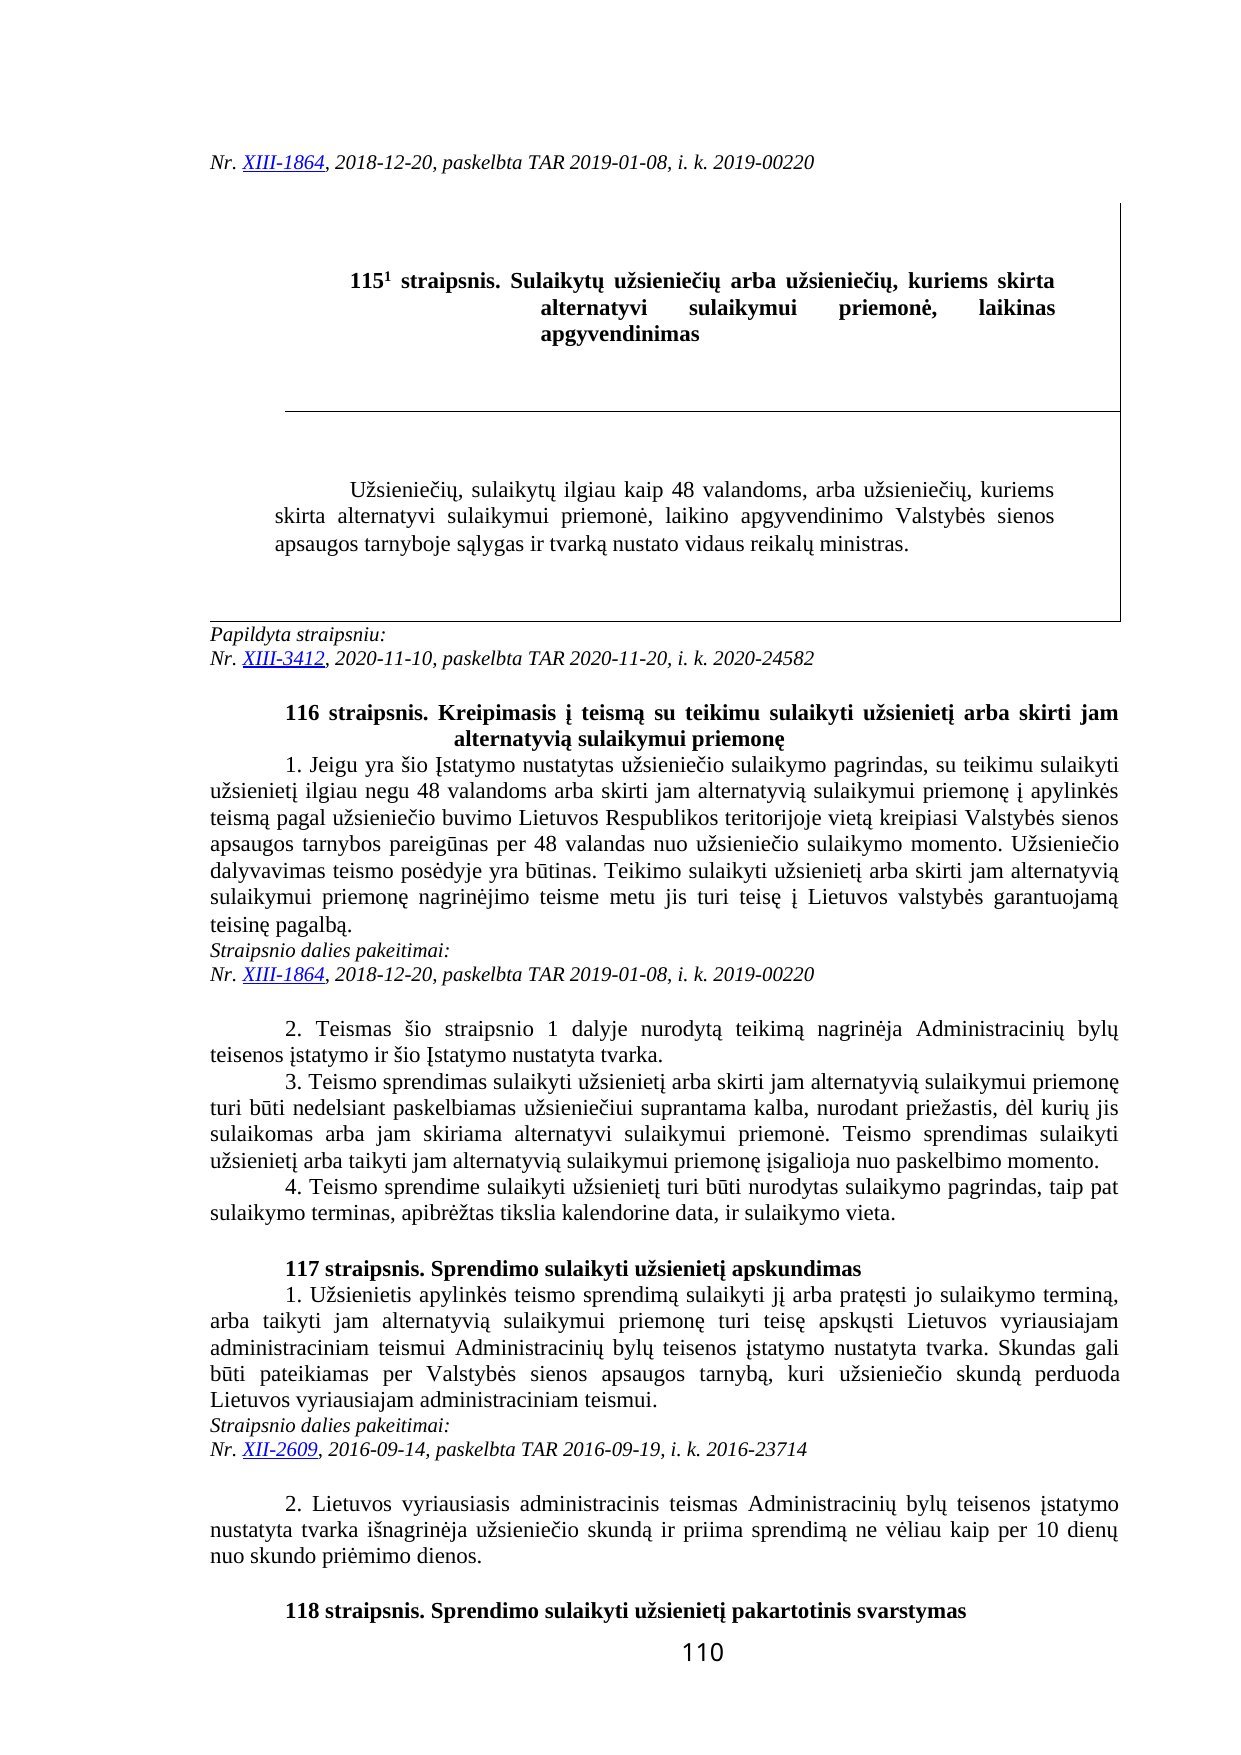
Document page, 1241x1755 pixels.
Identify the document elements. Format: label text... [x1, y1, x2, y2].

text 2. Lietuvos vyriausiasis administracinis teismas Administracinių bylų teisenos įstatymo nustatyta tvarka išnagrinėja užsieniečio skundą ir priima sprendimą ne vėliau kaip per 10 dienų nuo skundo priėmimo dienos. [210, 1489, 1120, 1569]
text Nr. XIII-1864, 2018-12-20, paskelbta TAR 2019-01-08, i. k. 2019-00220 [210, 150, 1120, 174]
text 117 straipsnis. Sprendimo sulaikyti užsienietį apskundimas [210, 1254, 1120, 1281]
text 2. Teismas šio straipsnio 1 dalyje nurodytą teikimą nagrinėja Administracinių bylų teisenos įstatymo ir šio Įstatymo nustatyta tvarka. [210, 1015, 1120, 1068]
text Užsieniečių, sulaikytų ilgiau kaip 48 valandoms, arba užsieniečių, kuriems skirta alternatyvi sulaikymui priemonė, laikino apgyvendinimo Valstybės sienos apsaugos tarnyboje sąlygas ir tvarką nustato vidaus reikalų ministras. [210, 411, 1120, 621]
text Nr. XIII-1864, 2018-12-20, paskelbta TAR 2019-01-08, i. k. 2019-00220 [210, 962, 1120, 986]
text Nr. XIII-3412, 2020-11-10, paskelbta TAR 2020-11-20, i. k. 2020-24582 [210, 646, 1120, 670]
text 4. Teismo sprendime sulaikyti užsienietį turi būti nurodytas sulaikymo pagrindas, taip pat sulaikymo terminas, apibrėžtas tikslia kalendorine data, ir sulaikymo vieta. [210, 1173, 1120, 1226]
text Straipsnio dalies pakeitimai: [210, 1413, 1120, 1437]
text Straipsnio dalies pakeitimai: [210, 938, 1120, 962]
text 116 straipsnis. Kreipimasis į teismą su teikimu sulaikyti užsienietį arba skirti jam alternatyvią sulaikymui priemonę [285, 698, 1120, 751]
text 118 straipsnis. Sprendimo sulaikyti užsienietį pakartotinis svarstymas [210, 1597, 1120, 1624]
text Nr. XII-2609, 2016-09-14, paskelbta TAR 2016-09-19, i. k. 2016-23714 [210, 1437, 1120, 1461]
text 1151 straipsnis. Sulaikytų užsieniečių arba užsieniečių, kuriems skirta alternatyvi sulaikymui priemonė, laikinas apgyvendinimas [285, 203, 1120, 411]
text 1. Užsienietis apylinkės teismo sprendimą sulaikyti jį arba pratęsti jo sulaikymo terminą, arba taikyti jam alternatyvią sulaikymui priemonę turi teisę apskųsti Lietuvos vyriausiajam administraciniam teismui Administracinių bylų teisenos įstatymo nustatyta tvarka. Skundas gali būti pateikiamas per Valstybės sienos apsaugos tarnybą, kuri užsieniečio skundą perduoda Lietuvos vyriausiajam administraciniam teismui. [210, 1281, 1120, 1413]
text 3. Teismo sprendimas sulaikyti užsienietį arba skirti jam alternatyvią sulaikymui priemonę turi būti nedelsiant paskelbiamas užsieniečiui suprantama kalba, nurodant priežastis, dėl kurių jis sulaikomas arba jam skiriama alternatyvi sulaikymui priemonė. Teismo sprendimas sulaikyti užsienietį arba taikyti jam alternatyvią sulaikymui priemonę įsigalioja nuo paskelbimo momento. [210, 1068, 1120, 1173]
text 1. Jeigu yra šio Įstatymo nustatytas užsieniečio sulaikymo pagrindas, su teikimu sulaikyti užsienietį ilgiau negu 48 valandoms arba skirti jam alternatyvią sulaikymui priemonę į apylinkės teismą pagal užsieniečio buvimo Lietuvos Respublikos teritorijoje vietą kreipiasi Valstybės sienos apsaugos tarnybos pareigūnas per 48 valandas nuo užsieniečio sulaikymo momento. Užsieniečio dalyvavimas teismo posėdyje yra būtinas. Teikimo sulaikyti užsienietį arba skirti jam alternatyvią sulaikymui priemonę nagrinėjimo teisme metu jis turi teisę į Lietuvos valstybės garantuojamą teisinę pagalbą. [210, 751, 1120, 938]
text Papildyta straipsniu: [210, 622, 1120, 646]
